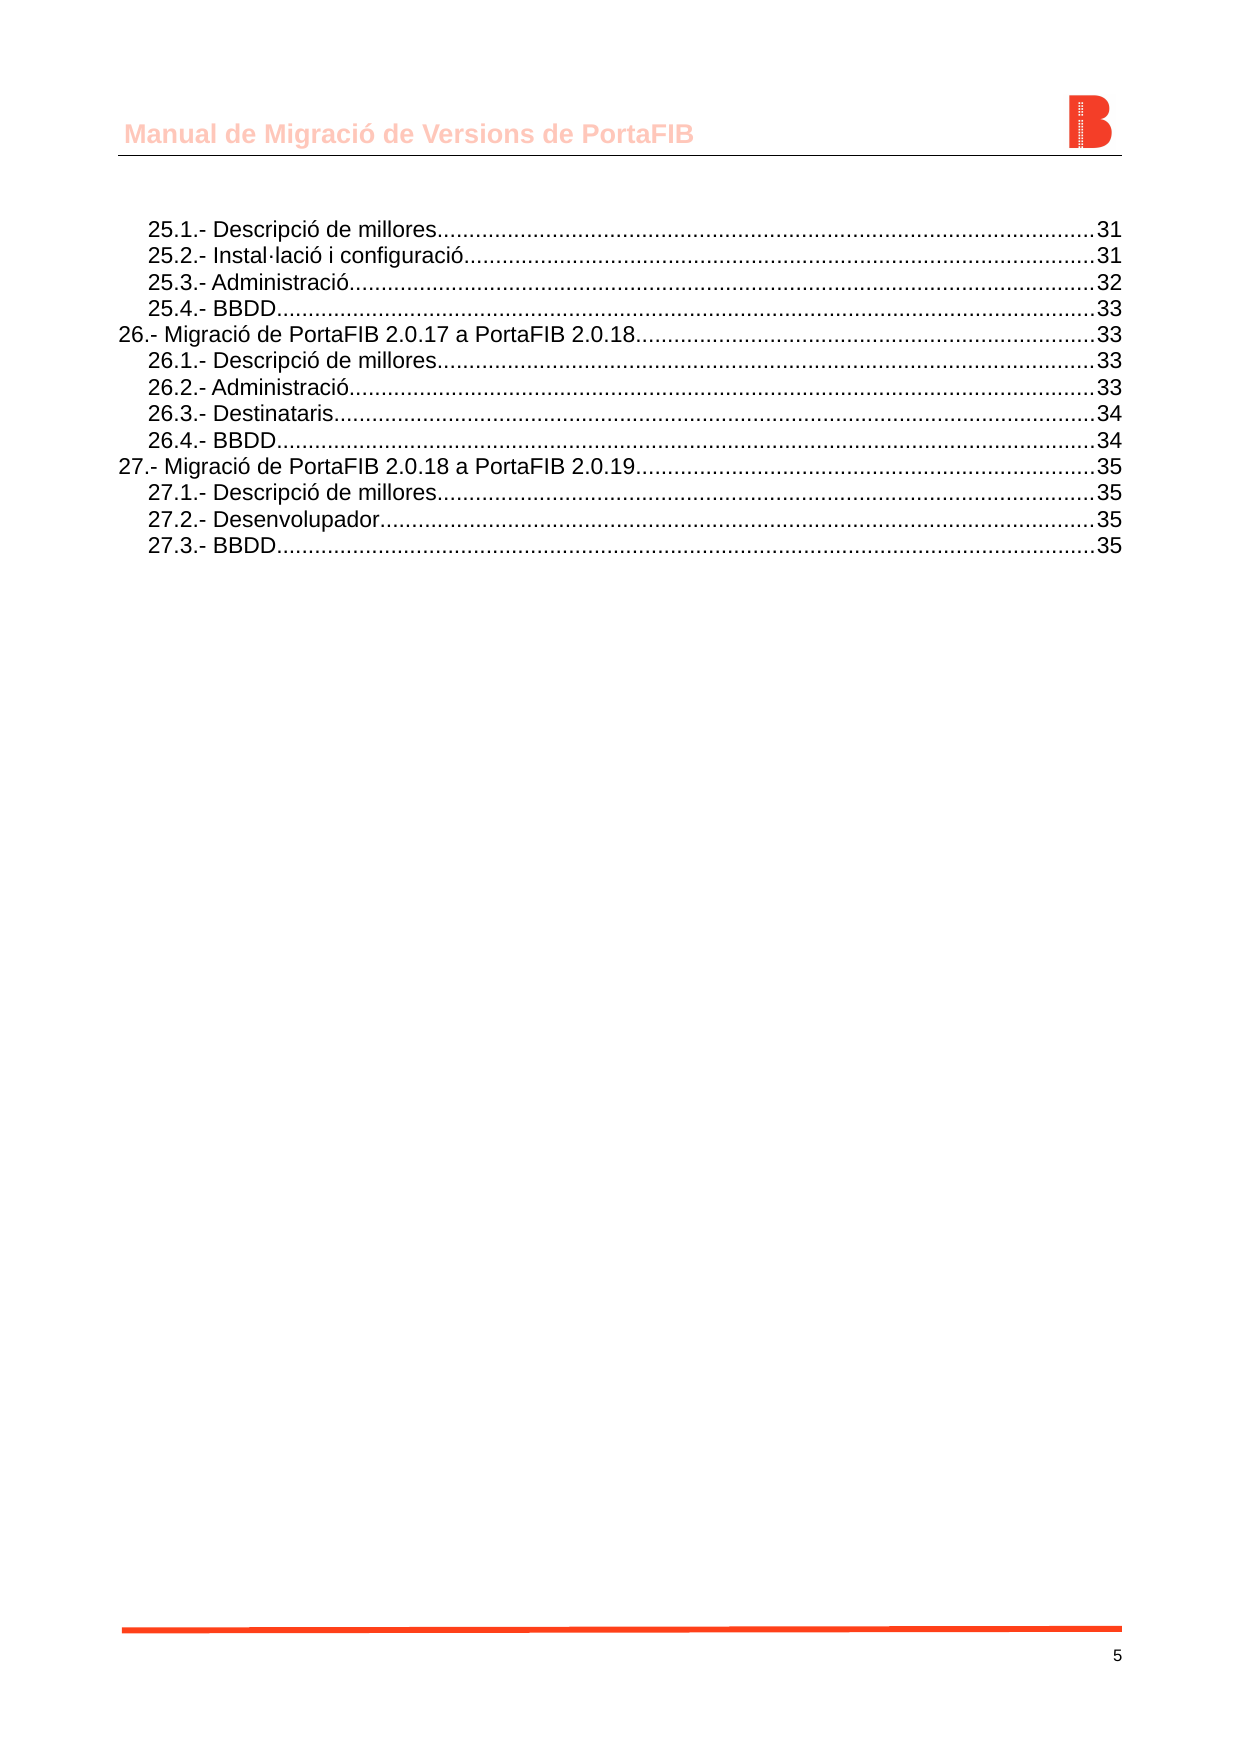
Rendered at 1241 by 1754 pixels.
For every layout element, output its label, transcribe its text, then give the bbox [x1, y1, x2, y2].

text 27.2.- Desenvolupador 35 [148, 506, 1122, 532]
text 25.2.- Instal·lació i configuració 31 [148, 242, 1122, 268]
picture [1063, 94, 1117, 150]
text 26.- Migració de PortaFIB 2.0.17 a PortaFIB 2.0.18 33 [118, 321, 1122, 347]
text 27.3.- BBDD 35 [148, 532, 1122, 558]
text 25.1.- Descripció de millores 31 [148, 216, 1122, 242]
text 25.3.- Administració 32 [148, 268, 1122, 295]
text 26.1.- Descripció de millores 33 [148, 347, 1122, 374]
text 27.- Migració de PortaFIB 2.0.18 a PortaFIB 2.0.19 35 [118, 453, 1122, 479]
text 26.3.- Destinataris 34 [148, 400, 1122, 427]
text 26.2.- Administració 33 [148, 374, 1122, 400]
text 25.4.- BBDD 33 [148, 295, 1122, 321]
text 27.1.- Descripció de millores 35 [148, 479, 1122, 506]
text 26.4.- BBDD 34 [148, 427, 1122, 453]
